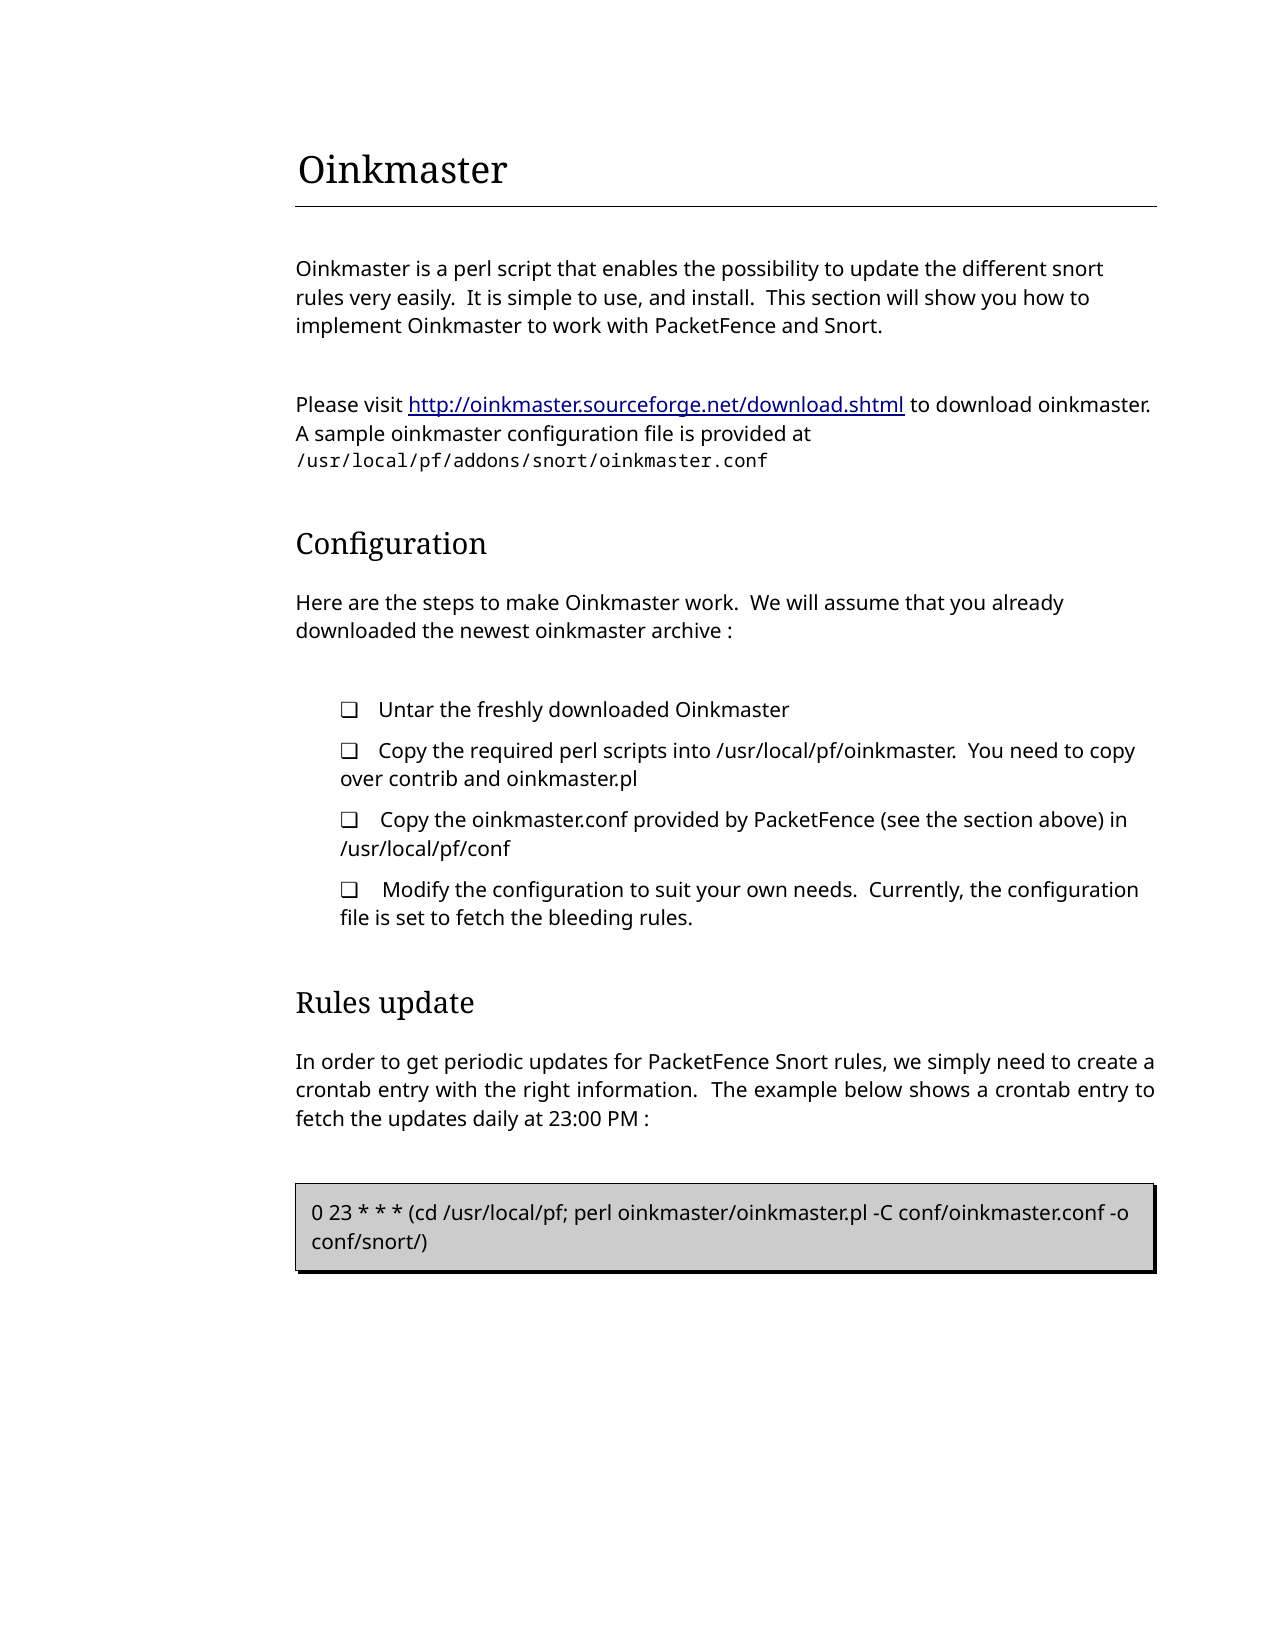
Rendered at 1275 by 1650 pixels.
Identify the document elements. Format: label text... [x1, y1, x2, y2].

text 0 23 * * * (cd /usr/local/pf; perl oinkmaster/oinkmaster.pl -C conf/oinkmaster.conf -o conf/snort/) [296, 1184, 1153, 1270]
text ❏ Copy the required perl scripts into /usr/local/pf/oinkmaster. You need to copy over contrib and oinkmaster.pl [340, 736, 1157, 793]
subtitle Oinkmaster [295, 143, 1157, 206]
text ❏ Copy the oinkmaster.conf provided by PacketFence (see the section above) in /usr/local/pf/conf [340, 806, 1157, 862]
subtitle Rules update [295, 982, 1157, 1022]
text Please visit http://oinkmaster.sourceforge.net/download.shtml to download oinkmaster. A sample oinkmaster configuration file is provided at /usr/local/pf/addons/snort/oinkmaster.conf [295, 390, 1157, 473]
text Here are the steps to make Oinkmaster work. We will assume that you already downloaded the newest oinkmaster archive : [295, 588, 1157, 645]
text ❏ Untar the freshly downloaded Oinkmaster [340, 695, 1157, 724]
subtitle Configuration [295, 523, 1157, 563]
text ❏ Modify the configuration to suit your own needs. Currently, the configuration file is set to fetch the bleeding rules. [340, 875, 1157, 932]
text In order to get periodic updates for PacketFence Snort rules, we simply need to create a crontab entry with the right information. The example below shows a crontab entry to fetch the updates daily at 23:00 PM : [295, 1047, 1157, 1132]
text Oinkmaster is a perl script that enables the possibility to update the different snort rules very easily. It is simple to use, and install. This section will show you how to implement Oinkmaster to work with PacketFence and Snort. [295, 254, 1157, 340]
